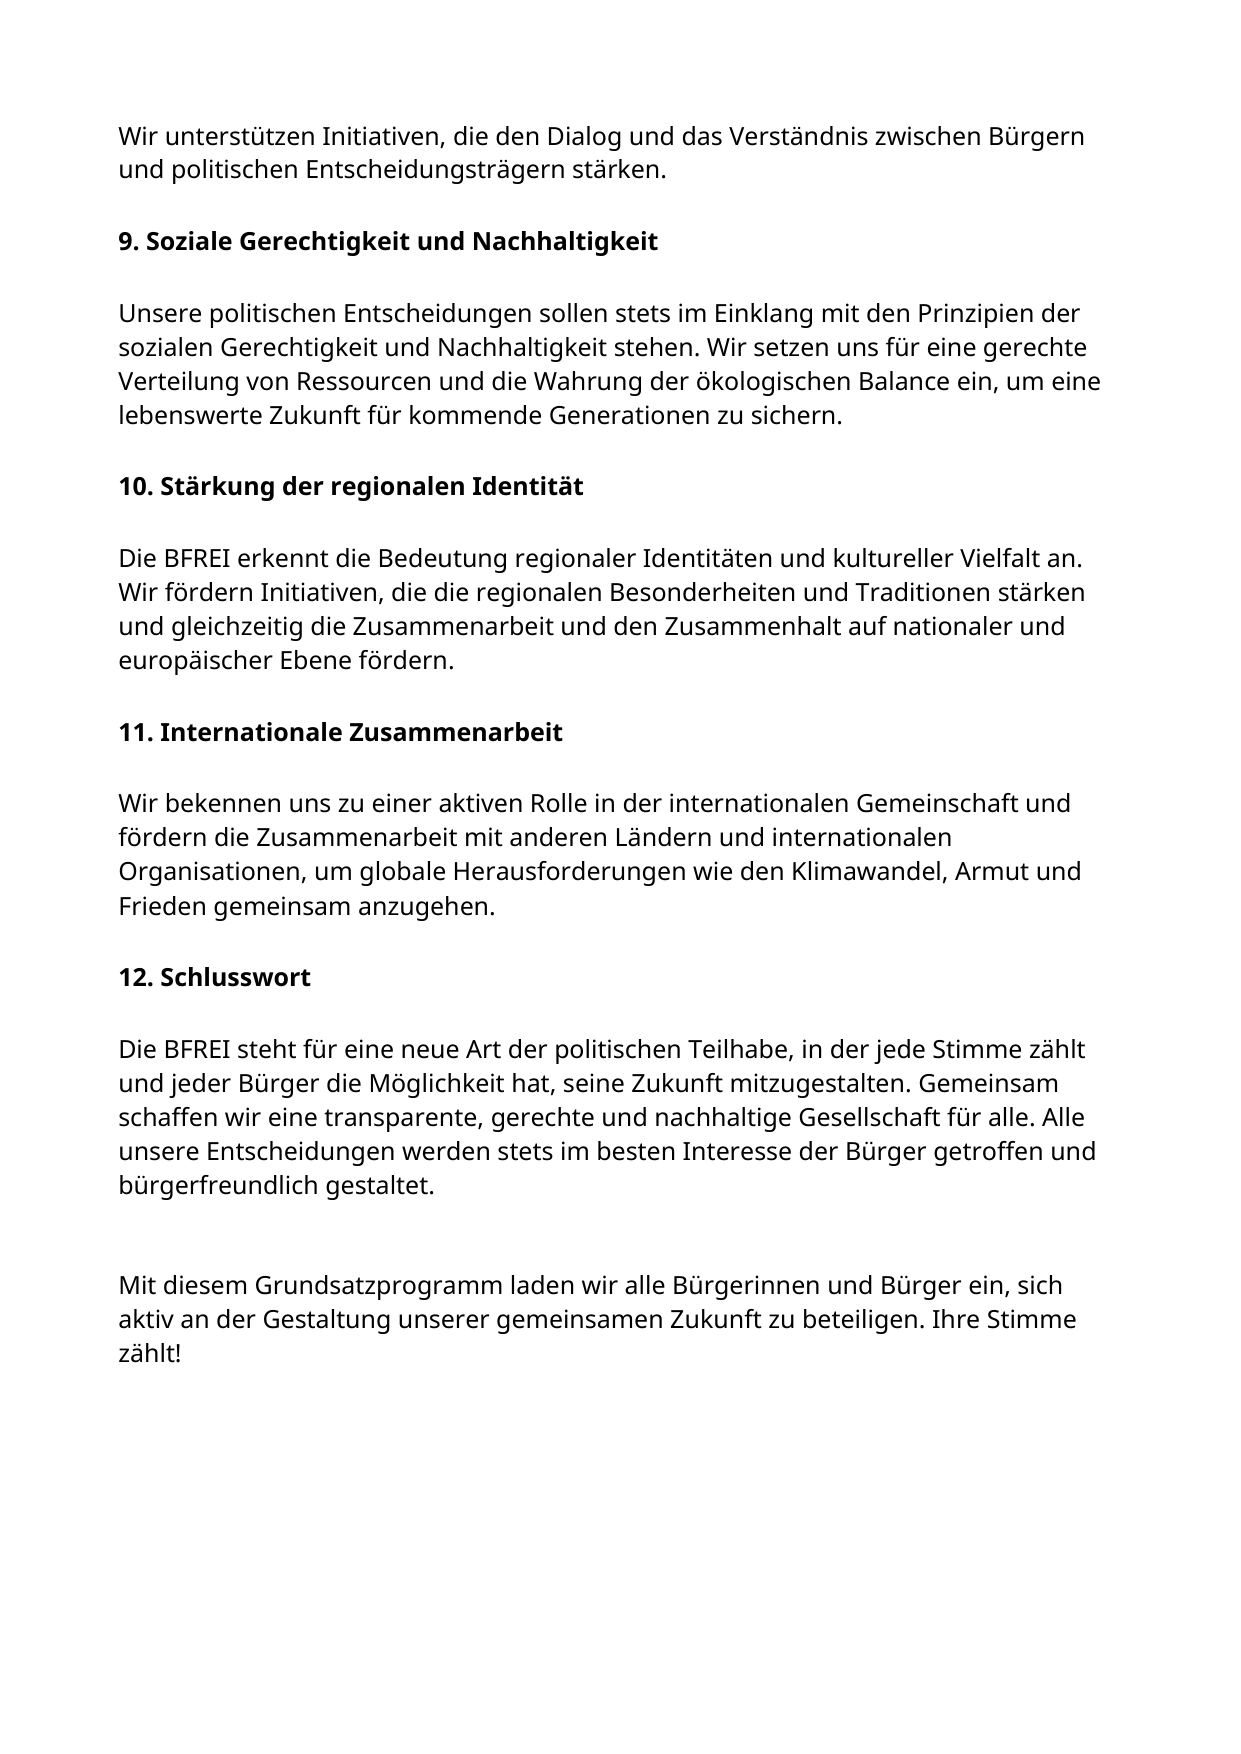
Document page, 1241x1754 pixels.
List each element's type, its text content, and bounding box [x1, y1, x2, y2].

text 9. Soziale Gerechtigkeit und Nachhaltigkeit [118, 224, 1122, 258]
text Mit diesem Grundsatzprogramm laden wir alle Bürgerinnen und Bürger ein, sich aktiv an der Gestaltung unserer gemeinsamen Zukunft zu beteiligen. Ihre Stimme zählt! [118, 1268, 1122, 1370]
text Die BFREI steht für eine neue Art der politischen Teilhabe, in der jede Stimme zählt und jeder Bürger die Möglichkeit hat, seine Zukunft mitzugestalten. Gemeinsam schaffen wir eine transparente, gerechte und nachhaltige Gesellschaft für alle. Alle unsere Entscheidungen werden stets im besten Interesse der Bürger getroffen und bürgerfreundlich gestaltet. [118, 1031, 1122, 1202]
text Wir bekennen uns zu einer aktiven Rolle in der internationalen Gemeinschaft und fördern die Zusammenarbeit mit anderen Ländern und internationalen Organisationen, um globale Herausforderungen wie den Klimawandel, Armut und Frieden gemeinsam anzugehen. [118, 786, 1122, 922]
text 12. Schlusswort [118, 960, 1122, 994]
text Wir unterstützen Initiativen, die den Dialog und das Verständnis zwischen Bürgern und politischen Entscheidungsträgern stärken. [118, 118, 1122, 186]
text Die BFREI erkennt die Bedeutung regionaler Identitäten und kultureller Vielfalt an. Wir fördern Initiativen, die die regionalen Besonderheiten und Traditionen stärken und gleichzeitig die Zusammenarbeit und den Zusammenhalt auf nationaler und europäischer Ebene fördern. [118, 541, 1122, 677]
text 11. Internationale Zusammenarbeit [118, 714, 1122, 748]
text 10. Stärkung der regionalen Identität [118, 469, 1122, 503]
text Unsere politischen Entscheidungen sollen stets im Einklang mit den Prinzipien der sozialen Gerechtigkeit und Nachhaltigkeit stehen. Wir setzen uns für eine gerechte Verteilung von Ressourcen und die Wahrung der ökologischen Balance ein, um eine lebenswerte Zukunft für kommende Generationen zu sichern. [118, 295, 1122, 432]
